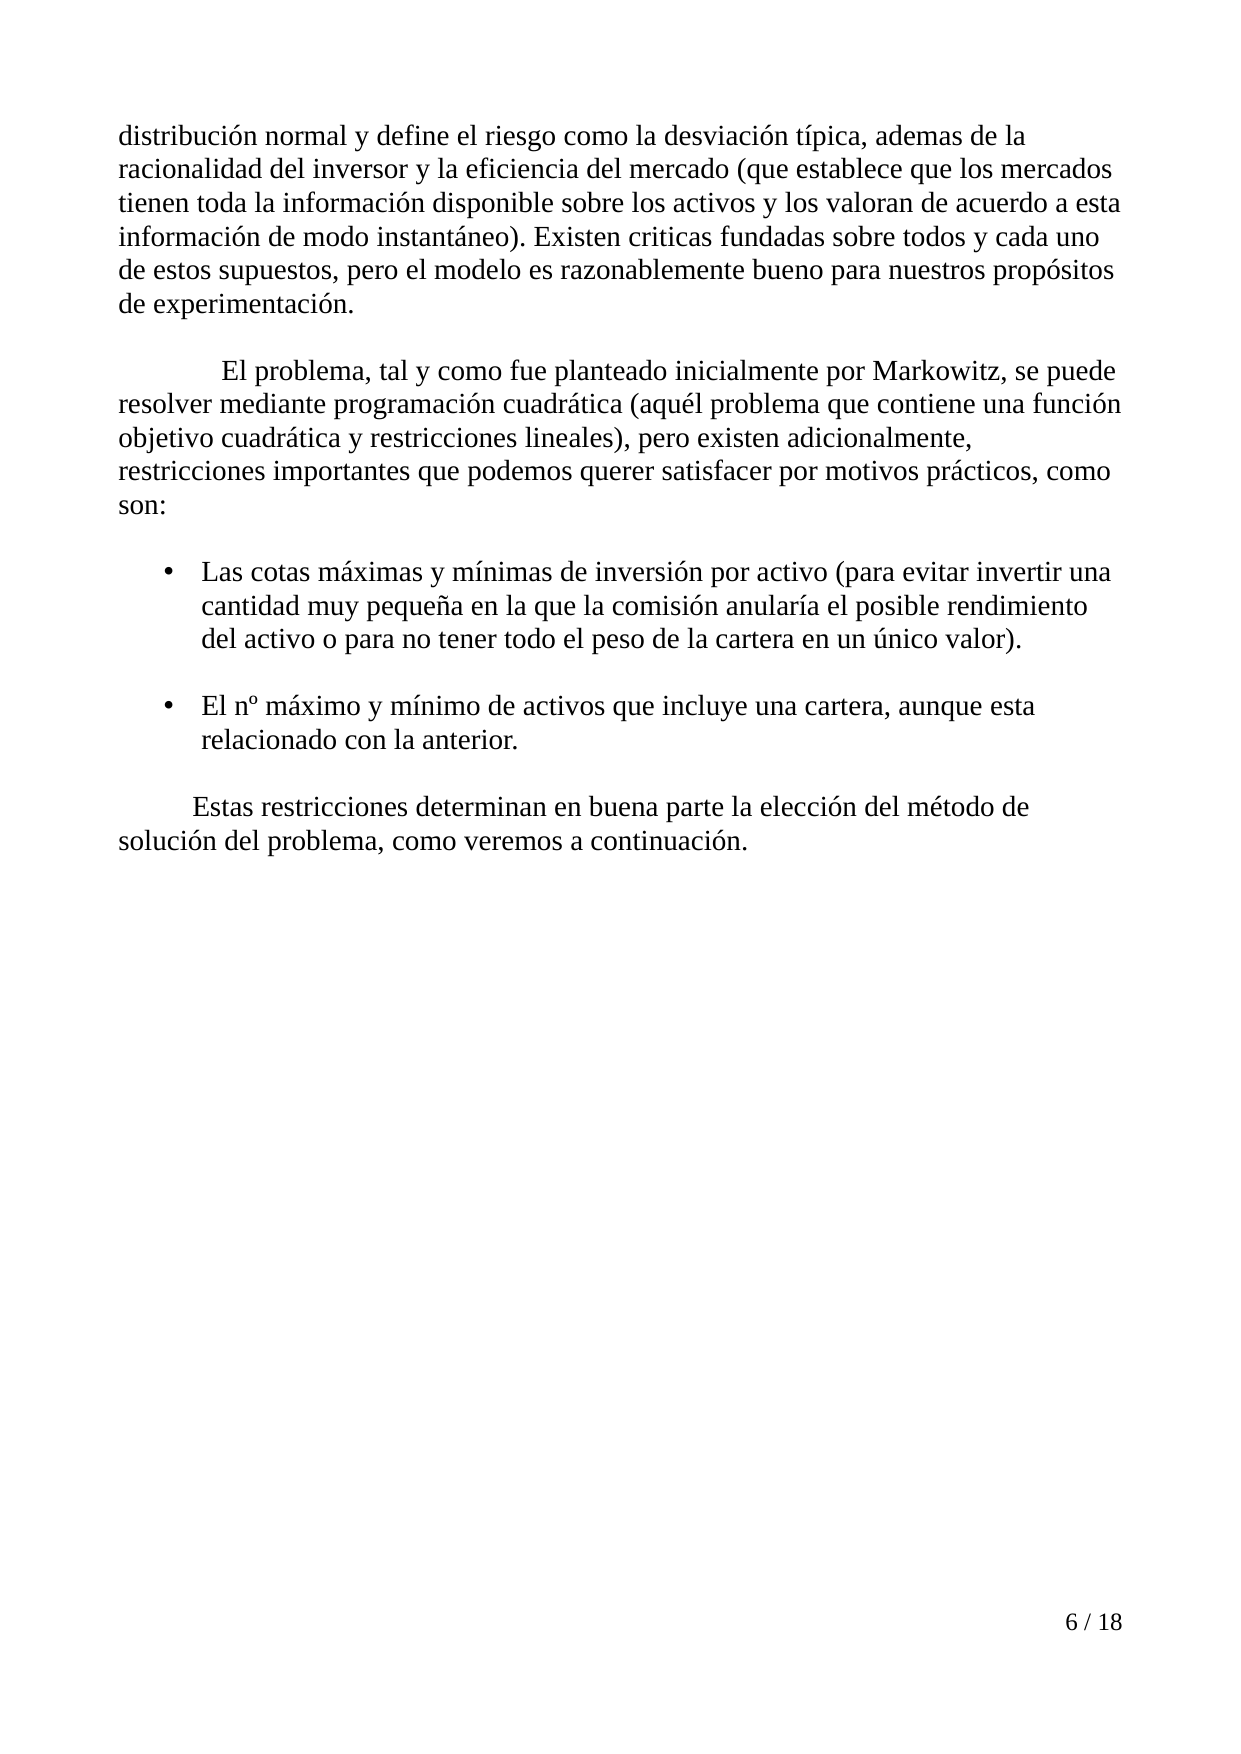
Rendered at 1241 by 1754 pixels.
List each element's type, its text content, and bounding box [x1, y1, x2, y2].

text El problema, tal y como fue planteado inicialmente por Markowitz, se puede resolver mediante programación cuadrática (aquél problema que contiene una función objetivo cuadrática y restricciones lineales), pero existen adicionalmente, restricciones importantes que podemos querer satisfacer por motivos prácticos, como son: [118, 353, 1122, 521]
text Estas restricciones determinan en buena parte la elección del método de solución del problema, como veremos a continuación. [118, 789, 1122, 856]
list Las cotas máximas y mínimas de inversión por activo (para evitar invertir una cantidad muy pequeña en la que la comisión anularía el posible rendimiento del activo o para no tener todo el peso de la cartera en un único valor). [163, 554, 1122, 655]
text distribución normal y define el riesgo como la desviación típica, ademas de la racionalidad del inversor y la eficiencia del mercado (que establece que los mercados tienen toda la información disponible sobre los activos y los valoran de acuerdo a esta información de modo instantáneo). Existen criticas fundadas sobre todos y cada uno de estos supuestos, pero el modelo es razonablemente bueno para nuestros propósitos de experimentación. [118, 118, 1122, 319]
list El nº máximo y mínimo de activos que incluye una cartera, aunque esta relacionado con la anterior. [163, 688, 1122, 756]
